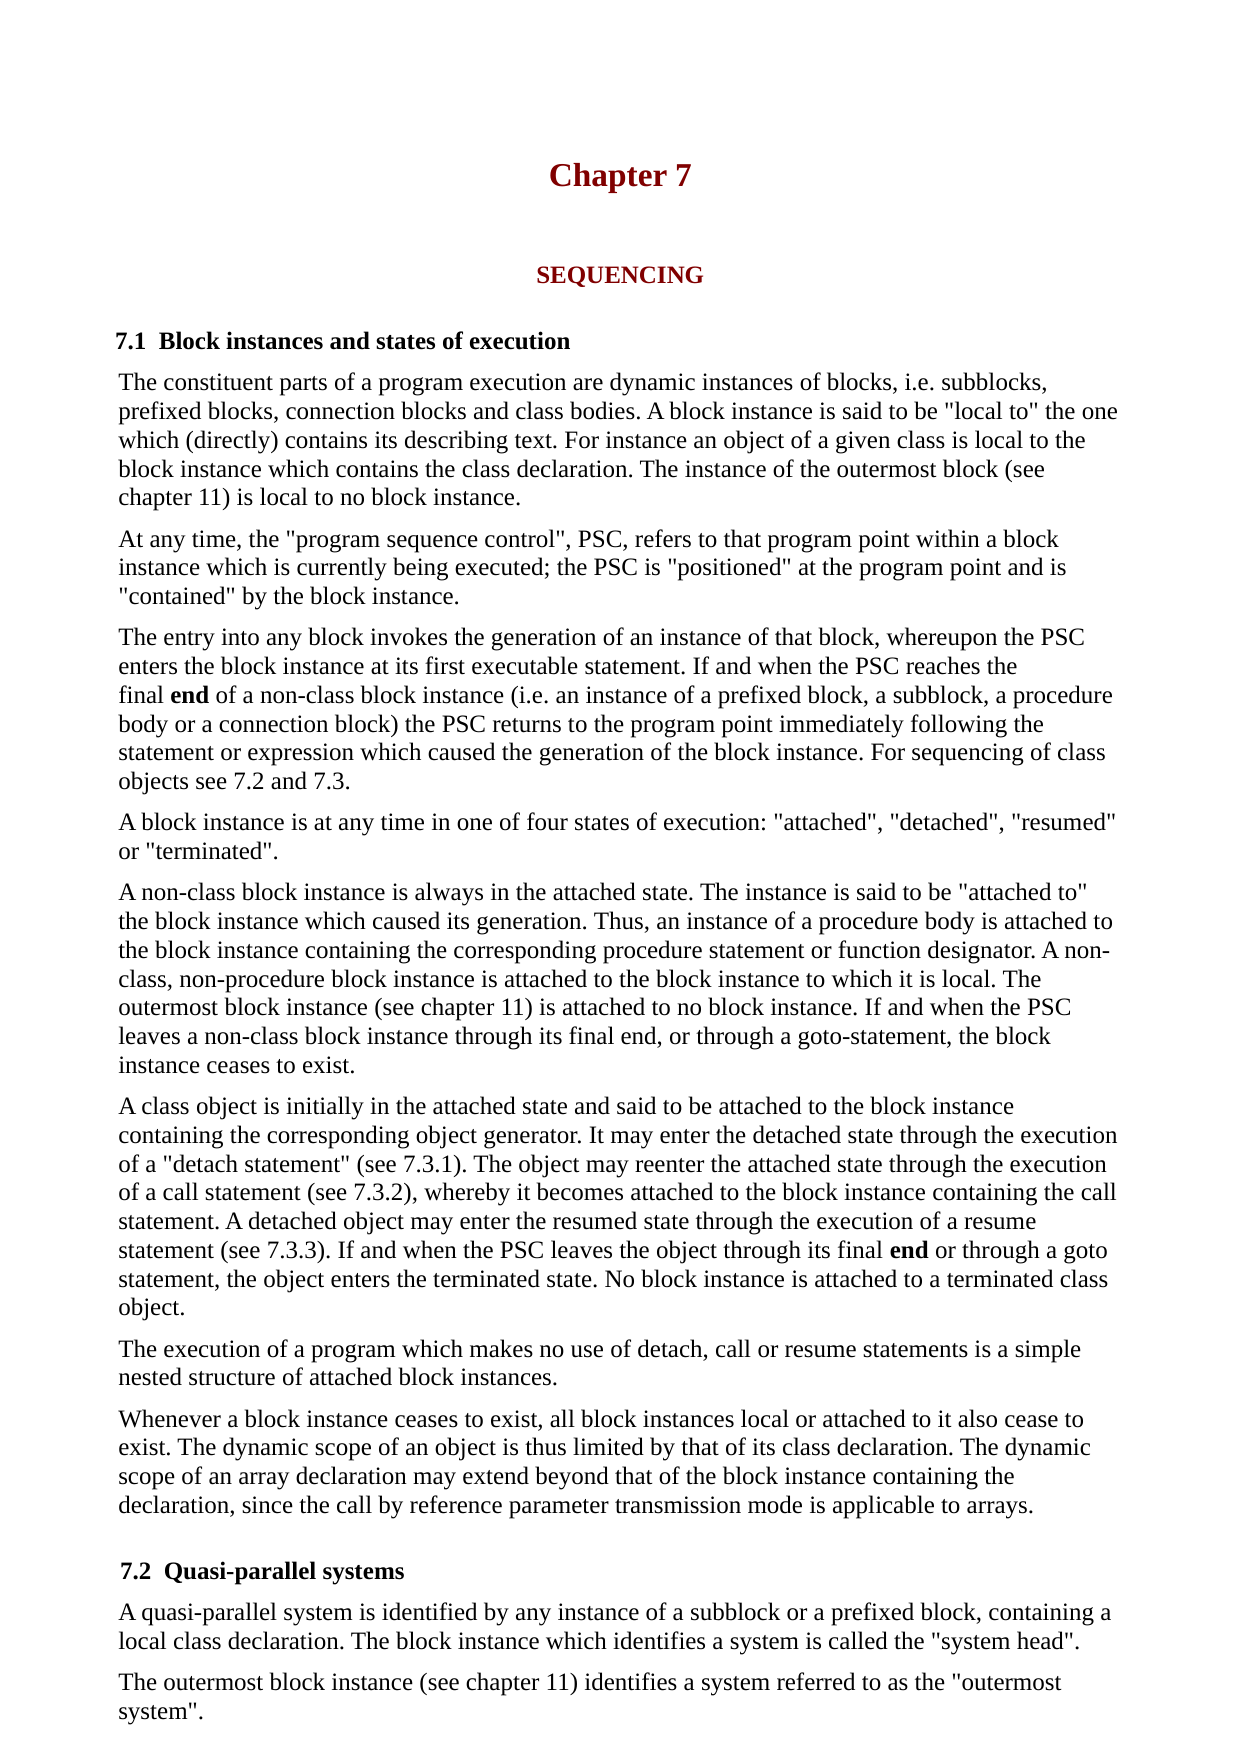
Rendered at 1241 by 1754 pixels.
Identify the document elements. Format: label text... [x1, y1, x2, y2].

text A quasi-parallel system is identified by any instance of a subblock or a prefixed block, containing a local class declaration. The block instance which identifies a system is called the "system head". [118, 1597, 1122, 1655]
subtitle Chapter 7 [118, 155, 1122, 194]
text At any time, the "program sequence control", PSC, refers to that program point within a block instance which is currently being executed; the PSC is "positioned" at the program point and is "contained" by the block instance. [118, 524, 1122, 610]
subtitle 7.2 Quasi-parallel systems [120, 1556, 1122, 1585]
text A class object is initially in the attached state and said to be attached to the block instance containing the corresponding object generator. It may enter the detached state through the execution of a "detach statement" (see 7.3.1). The object may reenter the attached state through the execution of a call statement (see 7.3.2), whereby it becomes attached to the block instance containing the call statement. A detached object may enter the resumed state through the execution of a resume statement (see 7.3.3). If and when the PSC leaves the object through its final end or through a goto statement, the object enters the terminated state. No block instance is attached to a terminated class object. [118, 1091, 1122, 1321]
text Whenever a block instance ceases to exist, all block instances local or attached to it also cease to exist. The dynamic scope of an object is thus limited by that of its class declaration. The dynamic scope of an array declaration may extend beyond that of the block instance containing the declaration, since the call by reference parameter transmission mode is applicable to arrays. [118, 1404, 1122, 1519]
text The entry into any block invokes the generation of an instance of that block, whereupon the PSC enters the block instance at its first executable statement. If and when the PSC reaches the final end of a non-class block instance (i.e. an instance of a prefixed block, a subblock, a procedure body or a connection block) the PSC returns to the program point immediately following the statement or expression which caused the generation of the block instance. For sequencing of class objects see 7.2 and 7.3. [118, 622, 1122, 795]
text The execution of a program which makes no use of detach, call or resume statements is a simple nested structure of attached block instances. [118, 1334, 1122, 1391]
text The outermost block instance (see chapter 11) identifies a system referred to as the "outermost system". [118, 1667, 1122, 1725]
subtitle SEQUENCING [118, 231, 1122, 289]
text The constituent parts of a program execution are dynamic instances of blocks, i.e. subblocks, prefixed blocks, connection blocks and class bodies. A block instance is said to be "local to" the one which (directly) contains its describing text. For instance an object of a given class is local to the block instance which contains the class declaration. The instance of the outermost block (see chapter 11) is local to no block instance. [118, 367, 1122, 511]
subtitle 7.1 Block instances and states of execution [115, 326, 1122, 355]
text A block instance is at any time in one of four states of execution: "attached", "detached", "resumed" or "terminated". [118, 807, 1122, 865]
text A non-class block instance is always in the attached state. The instance is said to be "attached to" the block instance which caused its generation. Thus, an instance of a procedure body is attached to the block instance containing the corresponding procedure statement or function designator. A non-class, non-procedure block instance is attached to the block instance to which it is local. The outermost block instance (see chapter 11) is attached to no block instance. If and when the PSC leaves a non-class block instance through its final end, or through a goto-statement, the block instance ceases to exist. [118, 877, 1122, 1079]
